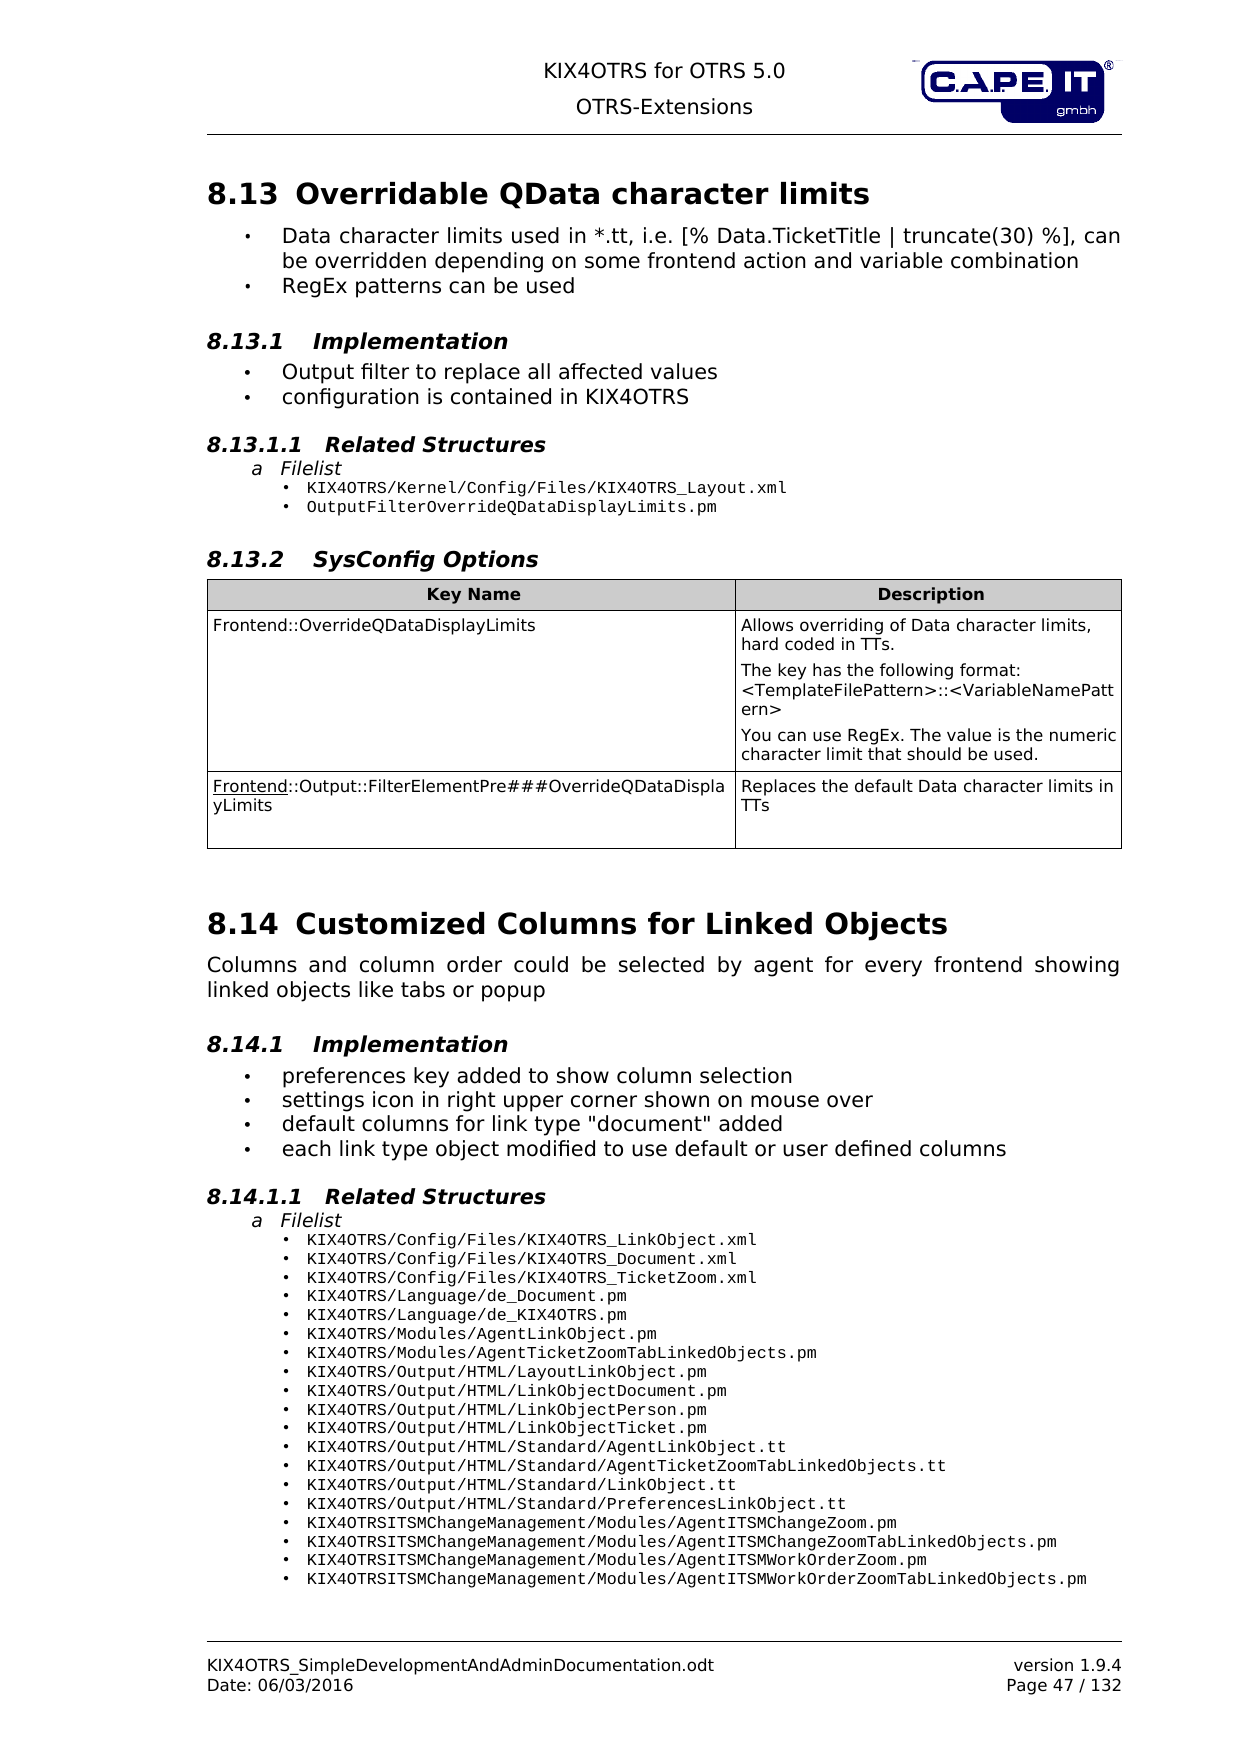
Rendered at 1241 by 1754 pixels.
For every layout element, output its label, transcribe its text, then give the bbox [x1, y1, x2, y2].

subtitle OutputFilterOverrideQDataDisplayLimits.pm [283, 498, 1122, 517]
subtitle Overridable QData character limits [207, 177, 1122, 211]
subtitle Related Structures [207, 433, 1122, 457]
subtitle KIX4OTRSITSMChangeManagement/Modules/AgentITSMWorkOrderZoomTabLinkedObjects.pm [283, 1571, 1122, 1590]
list settings icon in right upper corner shown on mouse over [244, 1088, 1122, 1112]
subtitle KIX4OTRSITSMChangeManagement/Modules/AgentITSMChangeZoom.pm [283, 1514, 1122, 1533]
list Data character limits used in *.tt, i.e. [% Data.TicketTitle | truncate(30) %], can be overridden depending on some frontend action and variable combination [244, 223, 1122, 273]
list Columns and column order could be selected by agent for every frontend showing linked objects like tabs or popup [169, 953, 1122, 1002]
table_cell Frontend::Output::FilterElementPre###OverrideQDataDisplayLimits [208, 772, 735, 848]
subtitle SysConfig Options [207, 547, 1122, 573]
subtitle KIX4OTRS/Output/HTML/Standard/AgentTicketZoomTabLinkedObjects.tt [283, 1458, 1122, 1477]
subtitle KIX4OTRS/Output/HTML/LinkObjectPerson.pm [283, 1401, 1122, 1420]
table_cell Replaces the default Data character limits in TTs [736, 772, 1121, 848]
subtitle KIX4OTRS/Language/de_Document.pm [283, 1288, 1122, 1307]
table_cell Frontend::OverrideQDataDisplayLimits [208, 611, 735, 771]
subtitle KIX4OTRS/Output/HTML/Standard/PreferencesLinkObject.tt [283, 1495, 1122, 1514]
picture [921, 60, 1114, 123]
subtitle KIX4OTRS/Output/HTML/LayoutLinkObject.pm [283, 1363, 1122, 1382]
subtitle KIX4OTRS/Config/Files/KIX4OTRS_Document.xml [283, 1250, 1122, 1269]
table_cell Allows overriding of Data character limits, hard coded in TTs. The key has the following format: <TemplateFilePattern>::<VariableNamePattern> You can use RegEx. The value is the numeric character limit that should be used. [736, 611, 1121, 771]
subtitle Implementation [207, 329, 1122, 354]
subtitle KIX4OTRS/Config/Files/KIX4OTRS_LinkObject.xml [283, 1231, 1122, 1250]
subtitle KIX4OTRS/Config/Files/KIX4OTRS_TicketZoom.xml [283, 1269, 1122, 1288]
list Output filter to replace all affected values [244, 360, 1122, 385]
list default columns for link type "document" added [244, 1112, 1122, 1137]
subtitle KIX4OTRSITSMChangeManagement/Modules/AgentITSMWorkOrderZoom.pm [283, 1552, 1122, 1571]
subtitle Filelist [251, 457, 1122, 479]
list each link type object modified to use default or user defined columns [244, 1137, 1122, 1161]
subtitle Related Structures [207, 1185, 1122, 1209]
subtitle KIX4OTRS/Output/HTML/LinkObjectDocument.pm [283, 1382, 1122, 1401]
subtitle Customized Columns for Linked Objects [207, 907, 1122, 941]
subtitle KIX4OTRS/Language/de_KIX4OTRS.pm [283, 1307, 1122, 1326]
subtitle KIX4OTRS/Output/HTML/Standard/LinkObject.tt [283, 1477, 1122, 1495]
subtitle KIX4OTRS/Modules/AgentLinkObject.pm [283, 1326, 1122, 1344]
subtitle Filelist [251, 1209, 1122, 1231]
subtitle KIX4OTRS/Output/HTML/LinkObjectTicket.pm [283, 1420, 1122, 1439]
table_header Description [736, 580, 1121, 610]
subtitle KIX4OTRS/Output/HTML/Standard/AgentLinkObject.tt [283, 1439, 1122, 1458]
list preferences key added to show column selection [244, 1064, 1122, 1088]
table_header Key Name [208, 580, 735, 610]
subtitle KIX4OTRS/Modules/AgentTicketZoomTabLinkedObjects.pm [283, 1344, 1122, 1363]
subtitle Implementation [207, 1032, 1122, 1058]
list RegEx patterns can be used [244, 273, 1122, 299]
subtitle KIX4OTRS/Kernel/Config/Files/KIX4OTRS_Layout.xml [283, 479, 1122, 498]
list configuration is contained in KIX4OTRS [244, 385, 1122, 409]
subtitle KIX4OTRSITSMChangeManagement/Modules/AgentITSMChangeZoomTabLinkedObjects.pm [283, 1533, 1122, 1552]
